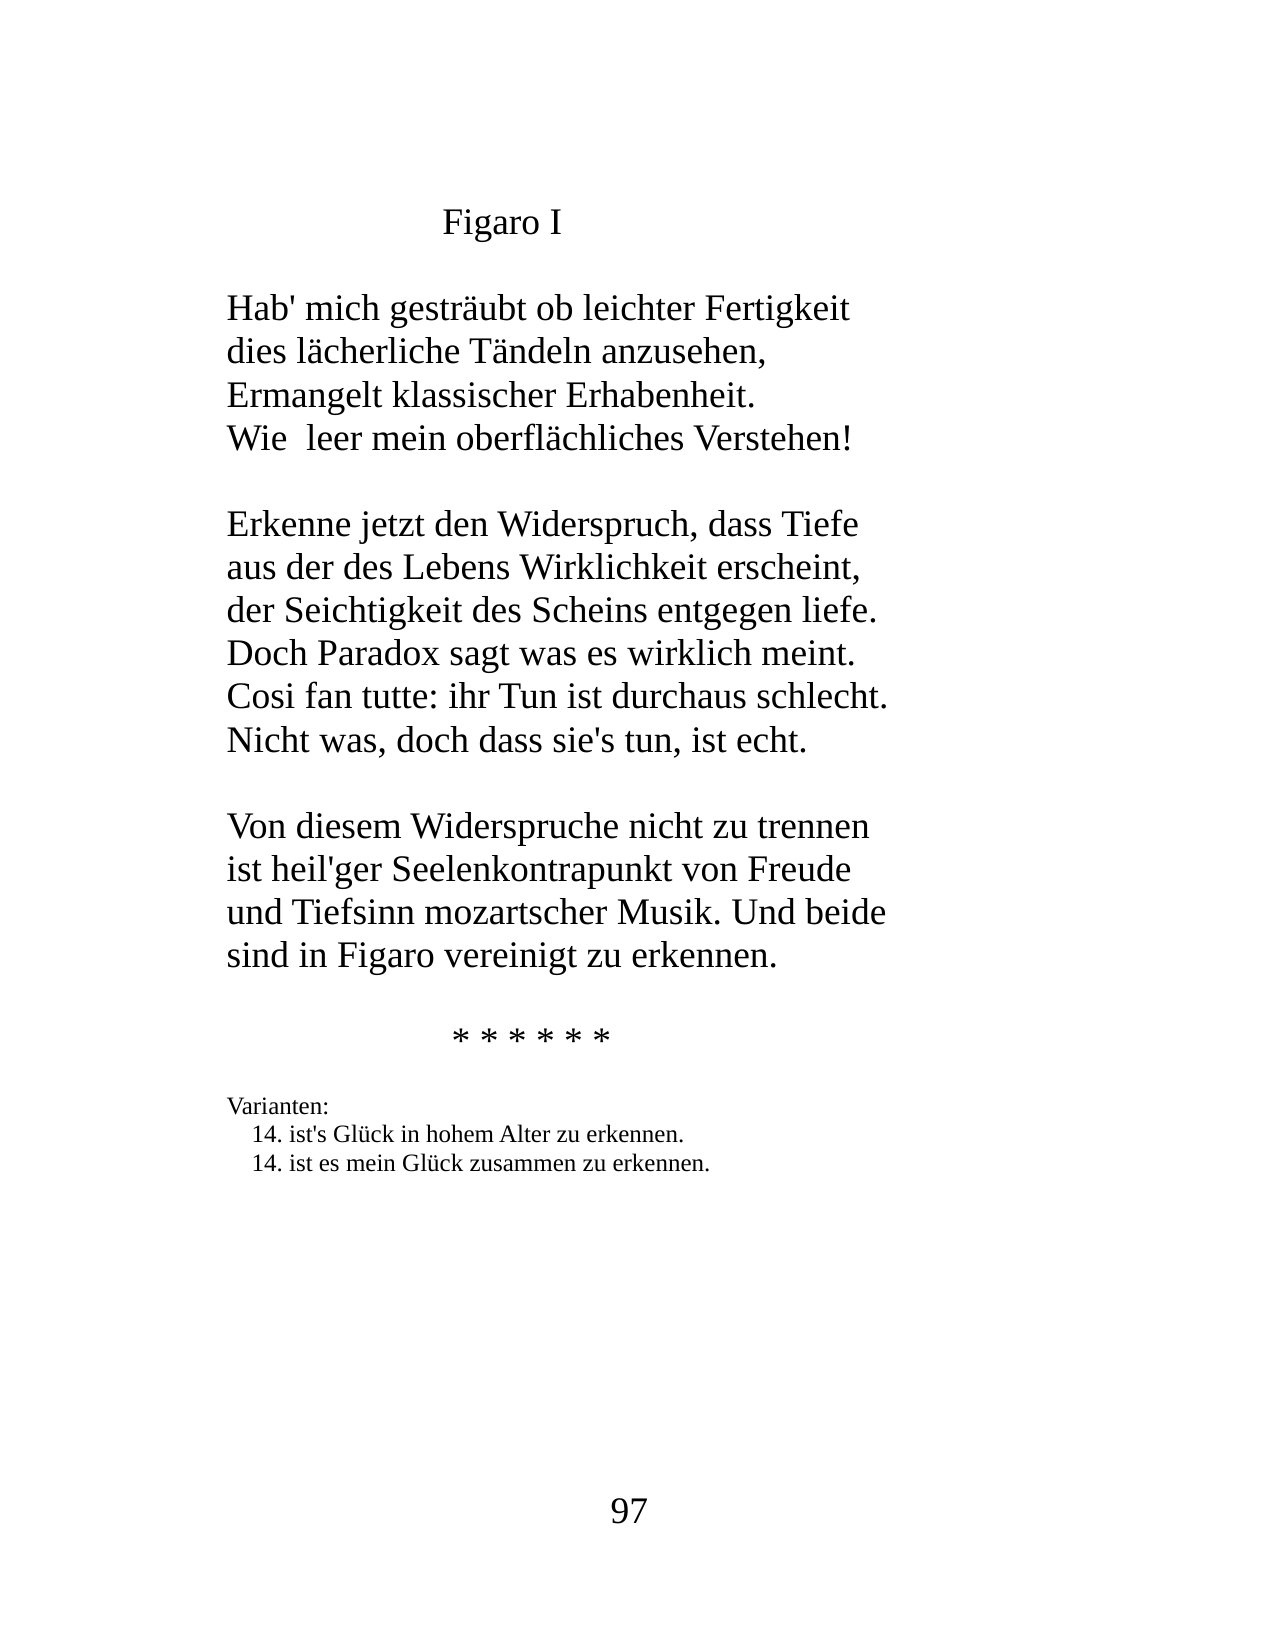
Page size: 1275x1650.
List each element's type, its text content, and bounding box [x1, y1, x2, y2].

text Varianten: [226, 1091, 1157, 1119]
text dies lächerliche Tändeln anzusehen, [226, 329, 1157, 372]
text aus der des Lebens Wirklichkeit erscheint, [226, 544, 1157, 588]
text Ermangelt klassischer Erhabenheit. [226, 372, 1157, 415]
text sind in Figaro vereinigt zu erkennen. [226, 933, 1157, 976]
text Erkenne jetzt den Widerspruch, dass Tiefe [226, 501, 1157, 544]
text * * * * * * [226, 1019, 1157, 1062]
text ist heil'ger Seelenkontrapunkt von Freude [226, 846, 1157, 889]
text Hab' mich gesträubt ob leichter Fertigkeit [226, 286, 1157, 329]
text Doch Paradox sagt was es wirklich meint. [226, 631, 1157, 674]
text Cosi fan tutte: ihr Tun ist durchaus schlecht. [226, 674, 1157, 717]
text Figaro I [226, 199, 1157, 243]
text und Tiefsinn mozartscher Musik. Und beide [226, 889, 1157, 933]
text der Seichtigkeit des Scheins entgegen liefe. [226, 588, 1157, 631]
text Wie leer mein oberflächliches Verstehen! [226, 415, 1157, 458]
text Von diesem Widerspruche nicht zu trennen [226, 803, 1157, 846]
text Nicht was, doch dass sie's tun, ist echt. [226, 717, 1157, 760]
text 14. ist es mein Glück zusammen zu erkennen. [226, 1148, 1157, 1177]
text 14. ist's Glück in hohem Alter zu erkennen. [226, 1119, 1157, 1148]
